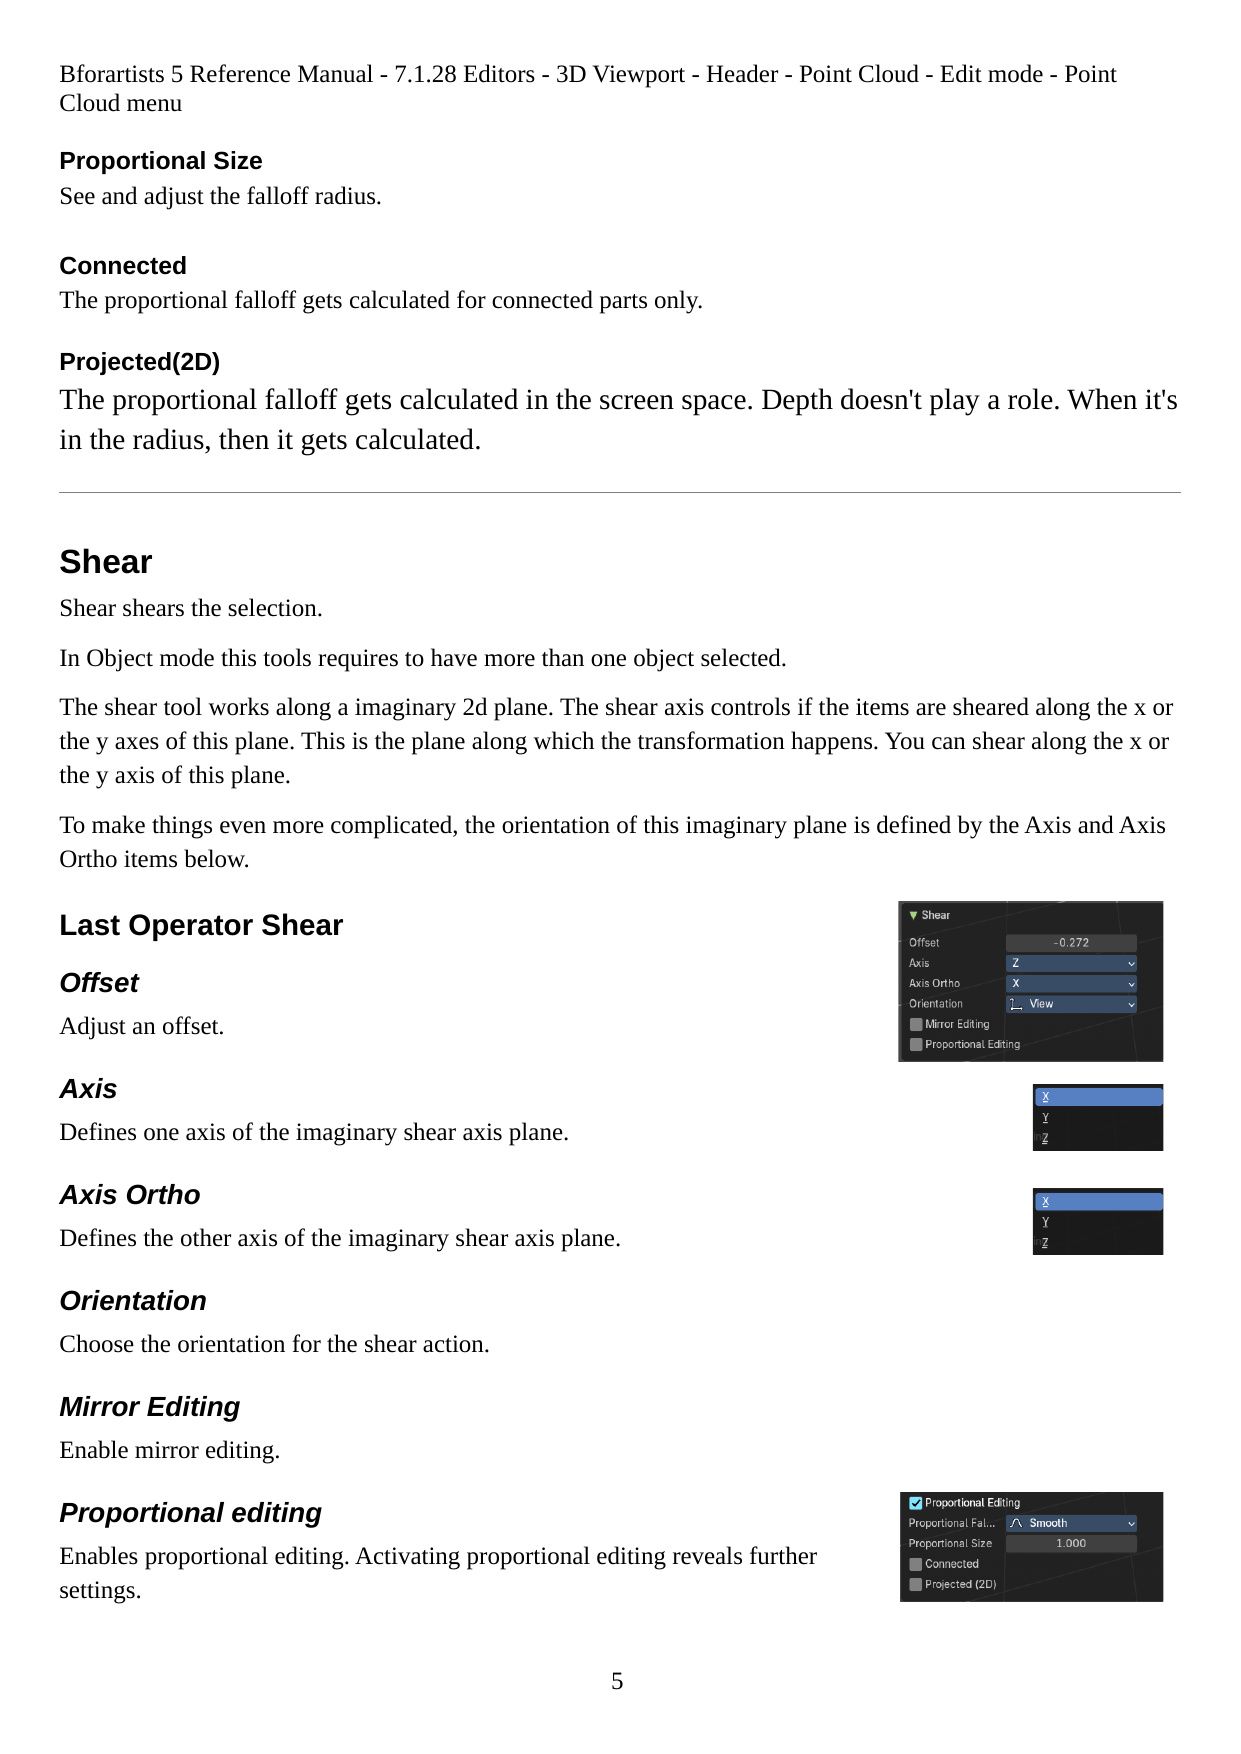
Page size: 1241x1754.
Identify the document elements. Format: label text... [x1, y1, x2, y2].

subtitle Shear [59, 542, 1181, 581]
subtitle Orientation [59, 1284, 1181, 1316]
text In Object mode this tools requires to have more than one object selected. [59, 643, 1181, 671]
subtitle Offset [59, 967, 898, 999]
text Enables proportional editing. Activating proportional editing reveals further settings. [59, 1541, 1181, 1604]
text Adjust an offset. [59, 1011, 898, 1040]
subtitle Last Operator Shear [59, 908, 898, 942]
text Enable mirror editing. [59, 1435, 1181, 1464]
picture [900, 1492, 1164, 1602]
picture [1032, 1188, 1164, 1255]
subtitle Connected [59, 251, 1181, 279]
subtitle Projected(2D) [59, 347, 1181, 376]
subtitle [1164, 1496, 1181, 1528]
text The shear tool works along a imaginary 2d plane. The shear axis controls if the items are sheared along the x or the y axes of this plane. This is the plane along which the transformation happens. You can shear along the x or the y axis of this plane. [59, 692, 1181, 789]
subtitle Axis Ortho [59, 1179, 1181, 1211]
picture [898, 901, 1164, 1062]
text To make things even more complicated, the orientation of this imaginary plane is defined by the Axis and Axis Ortho items below. [59, 810, 1181, 873]
subtitle [1164, 967, 1181, 999]
subtitle Axis [59, 1073, 1181, 1104]
text [1164, 1011, 1181, 1040]
text See and adjust the falloff radius. [59, 181, 1181, 209]
subtitle [1164, 908, 1181, 942]
text The proportional falloff gets calculated in the screen space. Depth doesn't play a role. When it's in the radius, then it gets calculated. [59, 382, 1181, 456]
text Choose the orientation for the shear action. [59, 1329, 1181, 1358]
picture [1032, 1084, 1164, 1151]
text Defines one axis of the imaginary shear axis plane. [59, 1117, 1032, 1146]
text Shear shears the selection. [59, 593, 1181, 622]
subtitle Proportional editing [59, 1496, 900, 1528]
text The proportional falloff gets calculated for connected parts only. [59, 286, 1181, 314]
subtitle Mirror Editing [59, 1391, 1181, 1422]
subtitle Proportional Size [59, 146, 1181, 174]
text Defines the other axis of the imaginary shear axis plane. [59, 1223, 1032, 1252]
